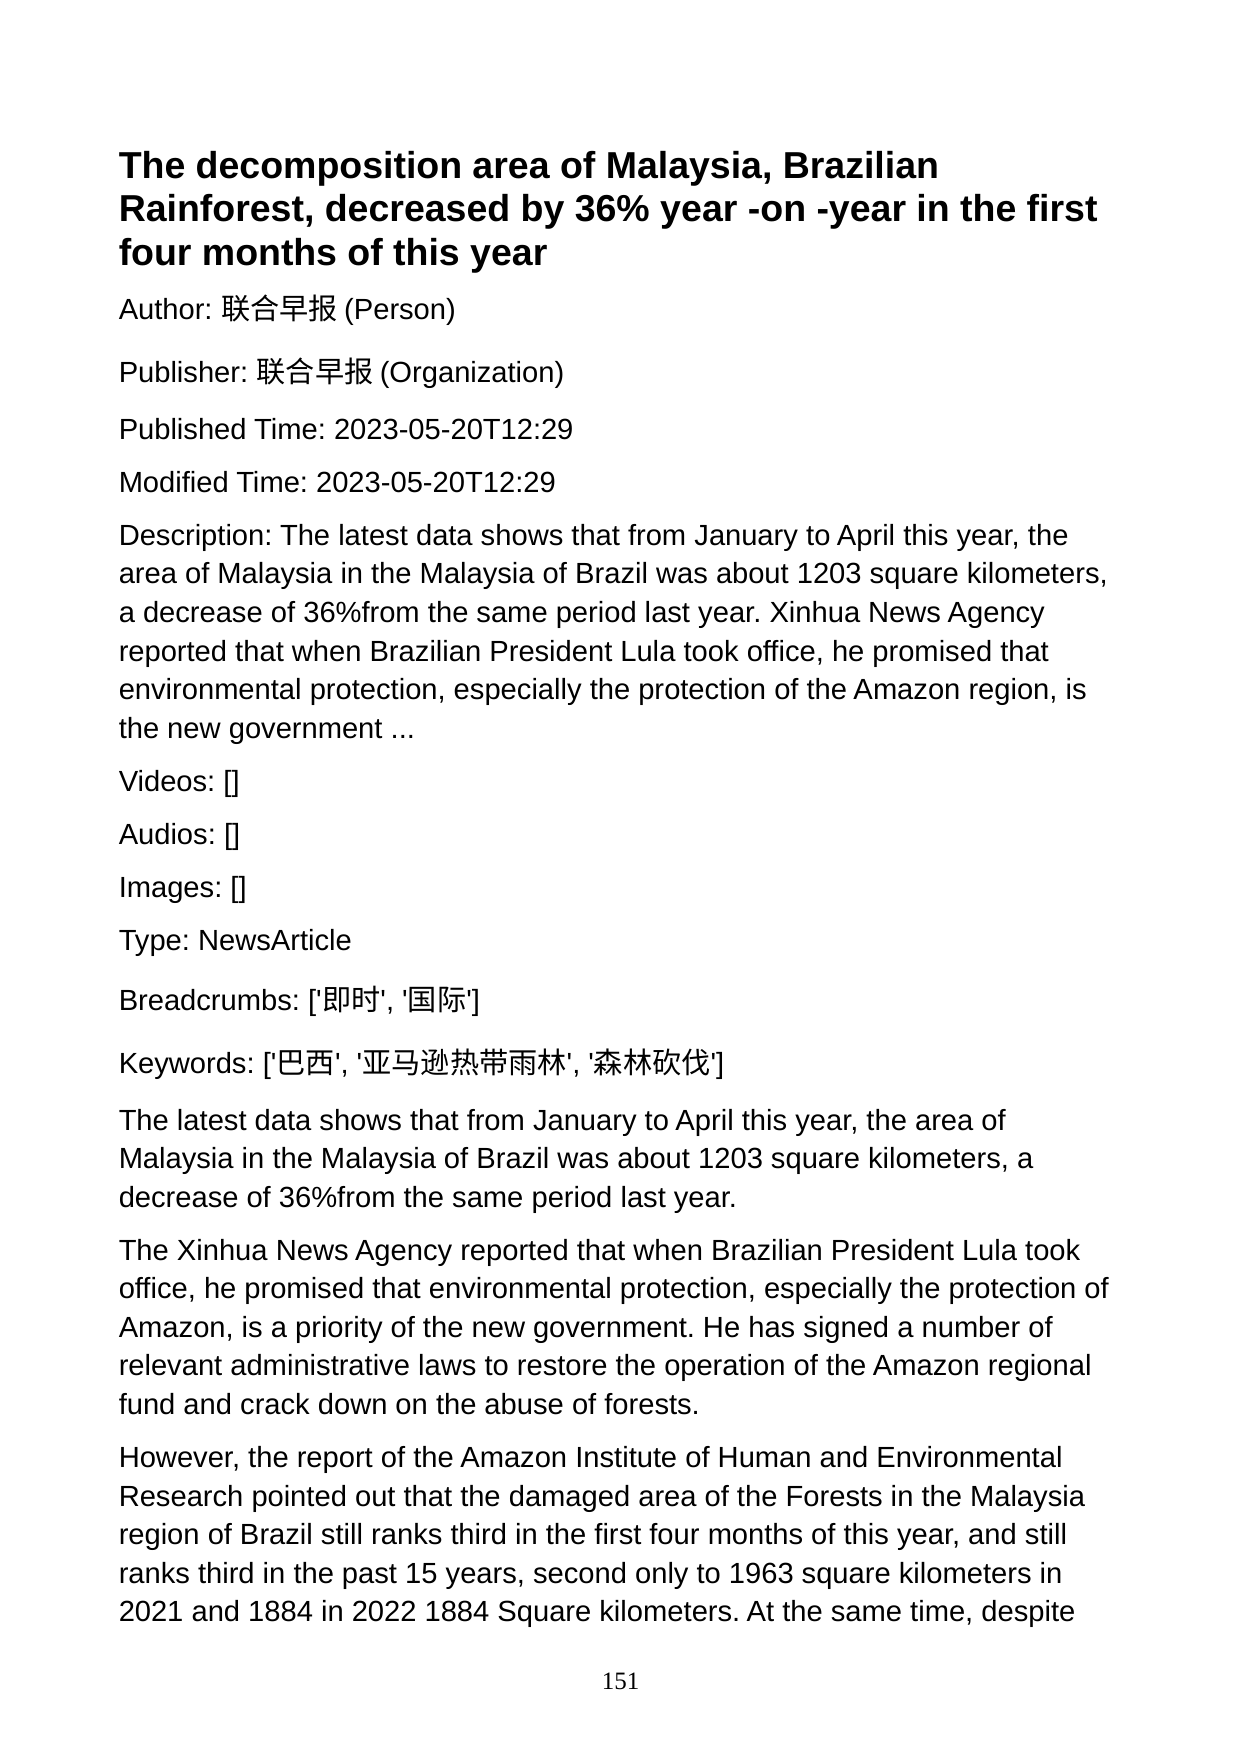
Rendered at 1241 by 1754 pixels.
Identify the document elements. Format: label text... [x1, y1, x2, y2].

subtitle The decomposition area of Malaysia, Brazilian Rainforest, decreased by 36% year -on -year in the first four months of this year [118, 143, 1122, 273]
text Videos: [] [118, 764, 1122, 797]
text Audios: [] [118, 817, 1122, 850]
text Publisher: 联合早报 (Organization) [118, 348, 1122, 391]
text The Xinhua News Agency reported that when Brazilian President Lula took office, he promised that environmental protection, especially the protection of Amazon, is a priority of the new government. He has signed a number of relevant administrative laws to restore the operation of the Amazon regional fund and crack down on the abuse of forests. [118, 1233, 1122, 1420]
text The latest data shows that from January to April this year, the area of Malaysia in the Malaysia of Brazil was about 1203 square kilometers, a decrease of 36%from the same period last year. [118, 1102, 1122, 1213]
text Modified Time: 2023-05-20T12:29 [118, 465, 1122, 498]
text Keywords: ['巴西', '亚马逊热带雨林', '森林砍伐'] [118, 1039, 1122, 1082]
text Breadcrumbs: ['即时', '国际'] [118, 976, 1122, 1018]
text However, the report of the Amazon Institute of Human and Environmental Research pointed out that the damaged area of the Forests in the Malaysia region of Brazil still ranks third in the first four months of this year, and still ranks third in the past 15 years, second only to 1963 square kilometers in 2021 and 1884 in 2022 1884 Square kilometers. At the same time, despite [118, 1440, 1122, 1628]
text Published Time: 2023-05-20T12:29 [118, 412, 1122, 445]
text Images: [] [118, 870, 1122, 903]
text Description: The latest data shows that from January to April this year, the area of Malaysia in the Malaysia of Brazil was about 1203 square kilometers, a decrease of 36%from the same period last year. Xinhua News Agency reported that when Brazilian President Lula took office, he promised that environmental protection, especially the protection of the Amazon region, is the new government ... [118, 518, 1122, 744]
text Type: NewsArticle [118, 923, 1122, 957]
text Author: 联合早报 (Person) [118, 285, 1122, 328]
